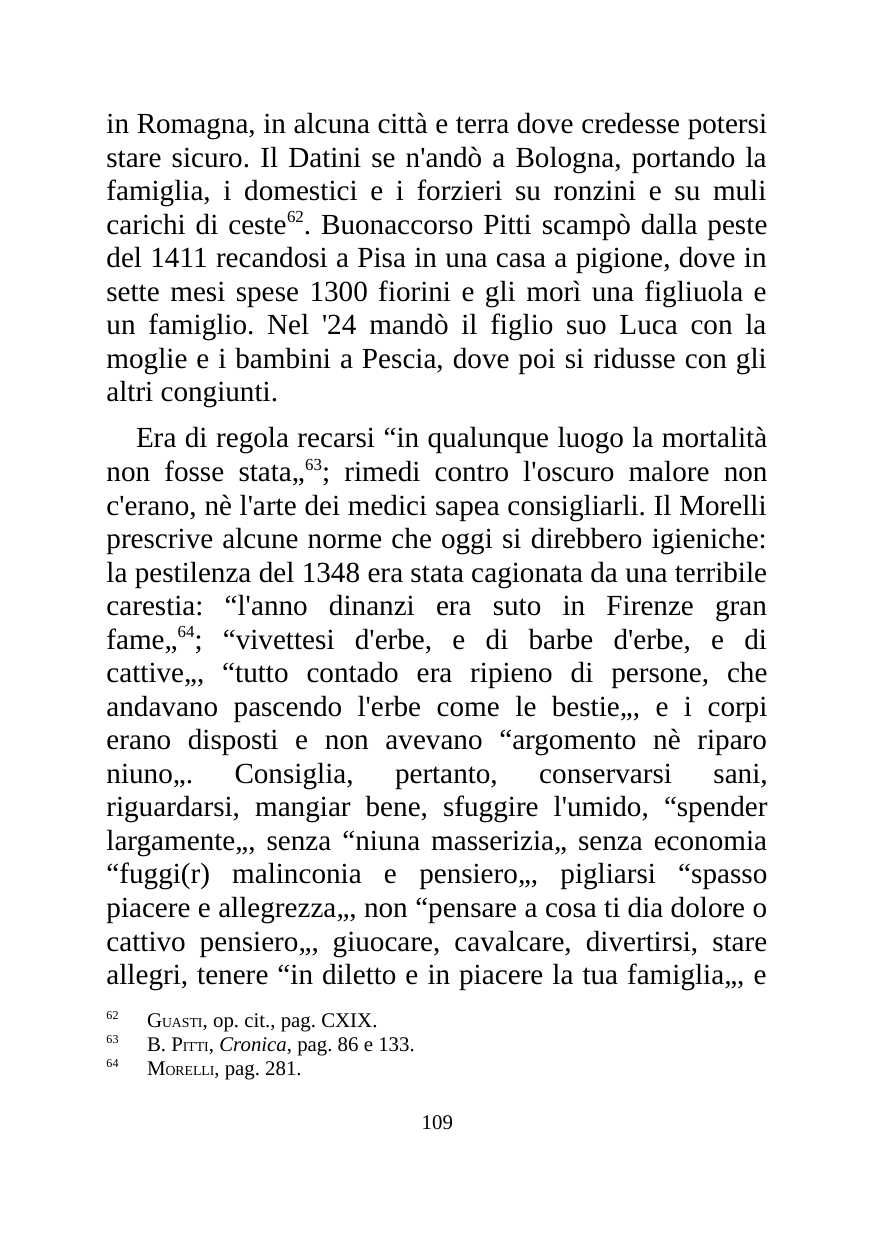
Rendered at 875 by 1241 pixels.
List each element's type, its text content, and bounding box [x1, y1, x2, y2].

text Era di regola recarsi “in qualunque luogo la mortalità non fosse stata„; rimedi contro l'oscuro malore non c'erano, nè l'arte dei medici sapea consigliarli. Il Morelli prescrive alcune norme che oggi si direbbero igieniche: la pestilenza del 1348 era stata cagionata da una terribile carestia: “l'anno dinanzi era suto in Firenze gran fame„; “vivettesi d'erbe, e di barbe d'erbe, e di cattive„, “tutto contado era ripieno di persone, che andavano pascendo l'erbe come le bestie„, e i corpi erano disposti e non avevano “argomento nè riparo niuno„. Consiglia, pertanto, conservarsi sani, riguardarsi, mangiar bene, sfuggire l'umido, “spender largamente„, senza “niuna masserizia„ senza economia “fuggi(r) malinconia e pensiero„, pigliarsi “spasso piacere e allegrezza„, non “pensare a cosa ti dia dolore o cattivo pensiero„, giuocare, cavalcare, divertirsi, stare allegri, tenere “in diletto e in piacere la tua famiglia„, e [106, 421, 768, 991]
text Morelli, pag. 281. [106, 1056, 768, 1080]
text B. Pitti, Cronica, pag. 86 e 133. [106, 1032, 768, 1056]
text in Romagna, in alcuna città e terra dove credesse potersi stare sicuro. Il Datini se n'andò a Bologna, portando la famiglia, i domestici e i forzieri su ronzini e su muli carichi di ceste. Buonaccorso Pitti scampò dalla peste del 1411 recandosi a Pisa in una casa a pigione, dove in sette mesi spese 1300 fiorini e gli morì una figliuola e un famiglio. Nel '24 mandò il figlio suo Luca con la moglie e i bambini a Pescia, dove poi si ridusse con gli altri congiunti. [106, 106, 768, 408]
text Guasti, op. cit., pag. CXIX. [106, 1008, 768, 1032]
